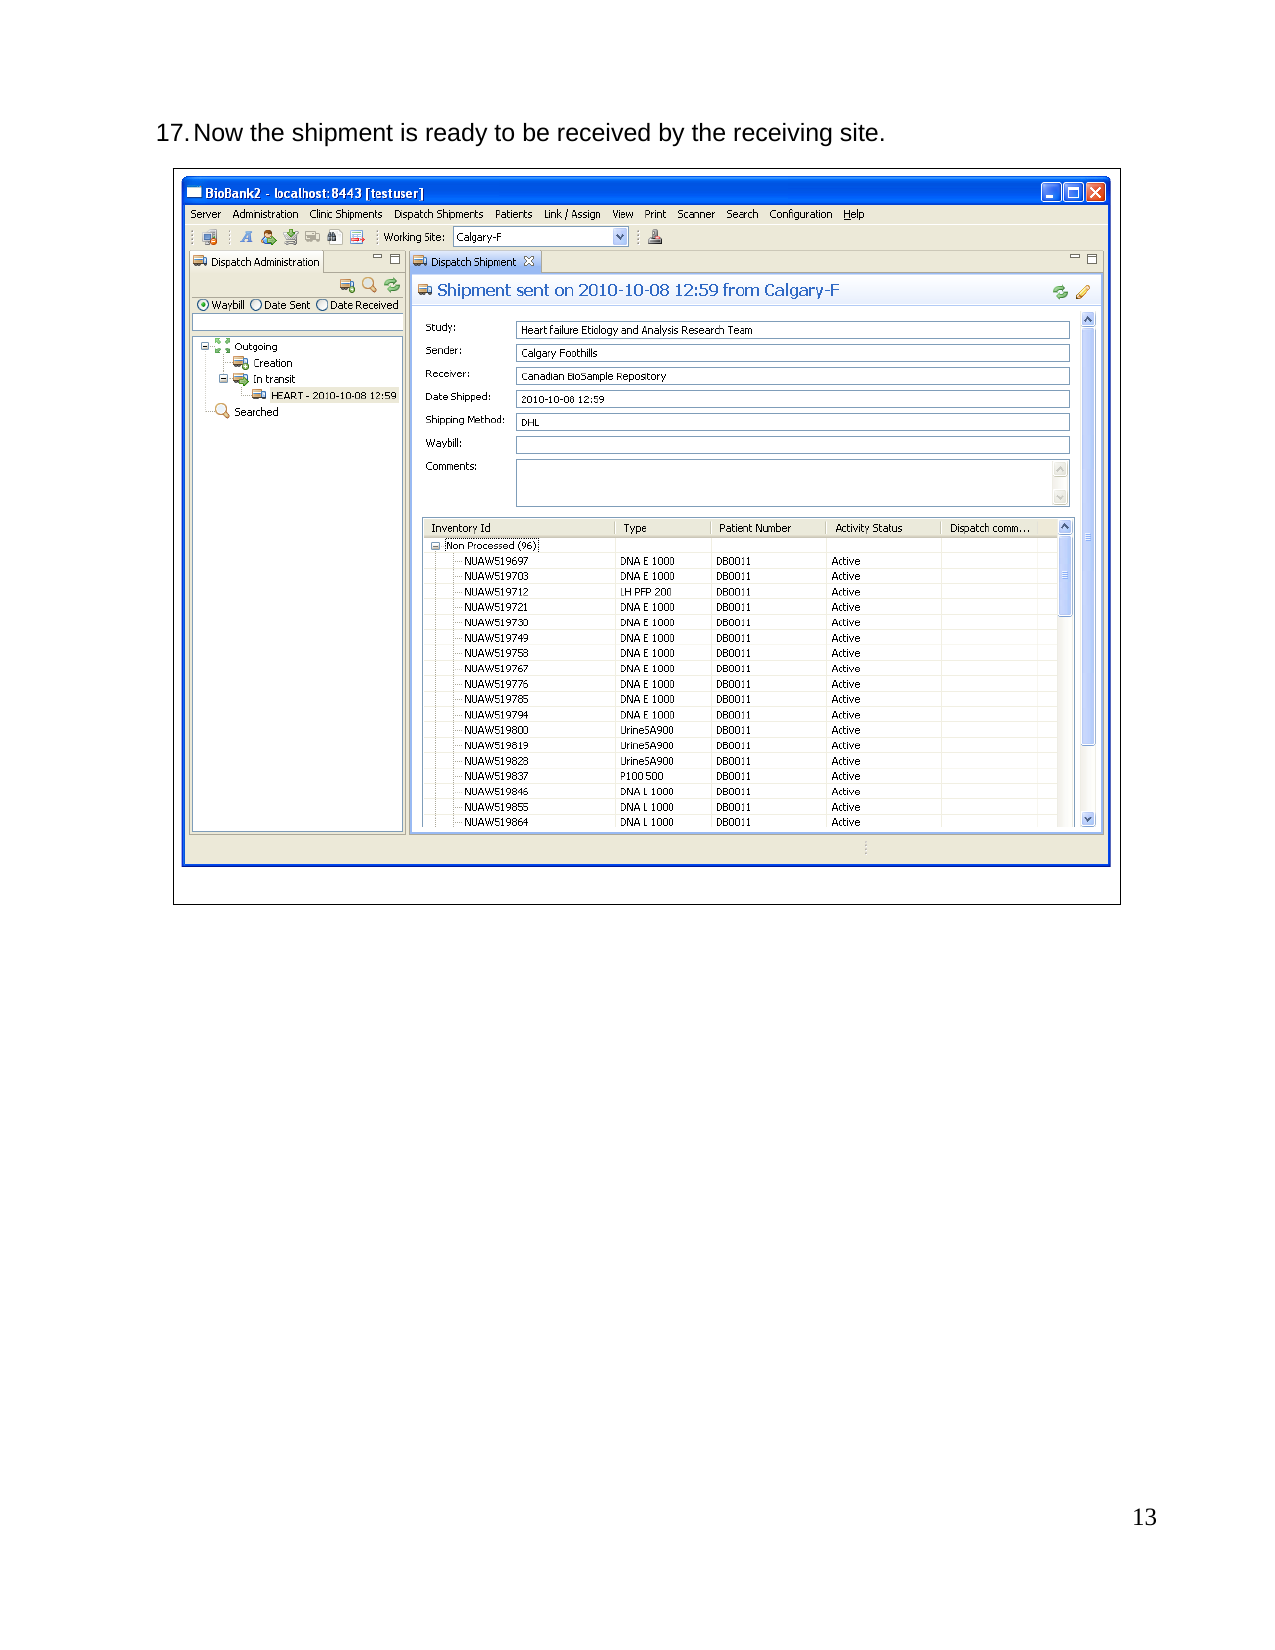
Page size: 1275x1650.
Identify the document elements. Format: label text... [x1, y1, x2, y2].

picture [181, 176, 1111, 867]
list Now the shipment is ready to be received by the receiving site. [156, 118, 1157, 147]
